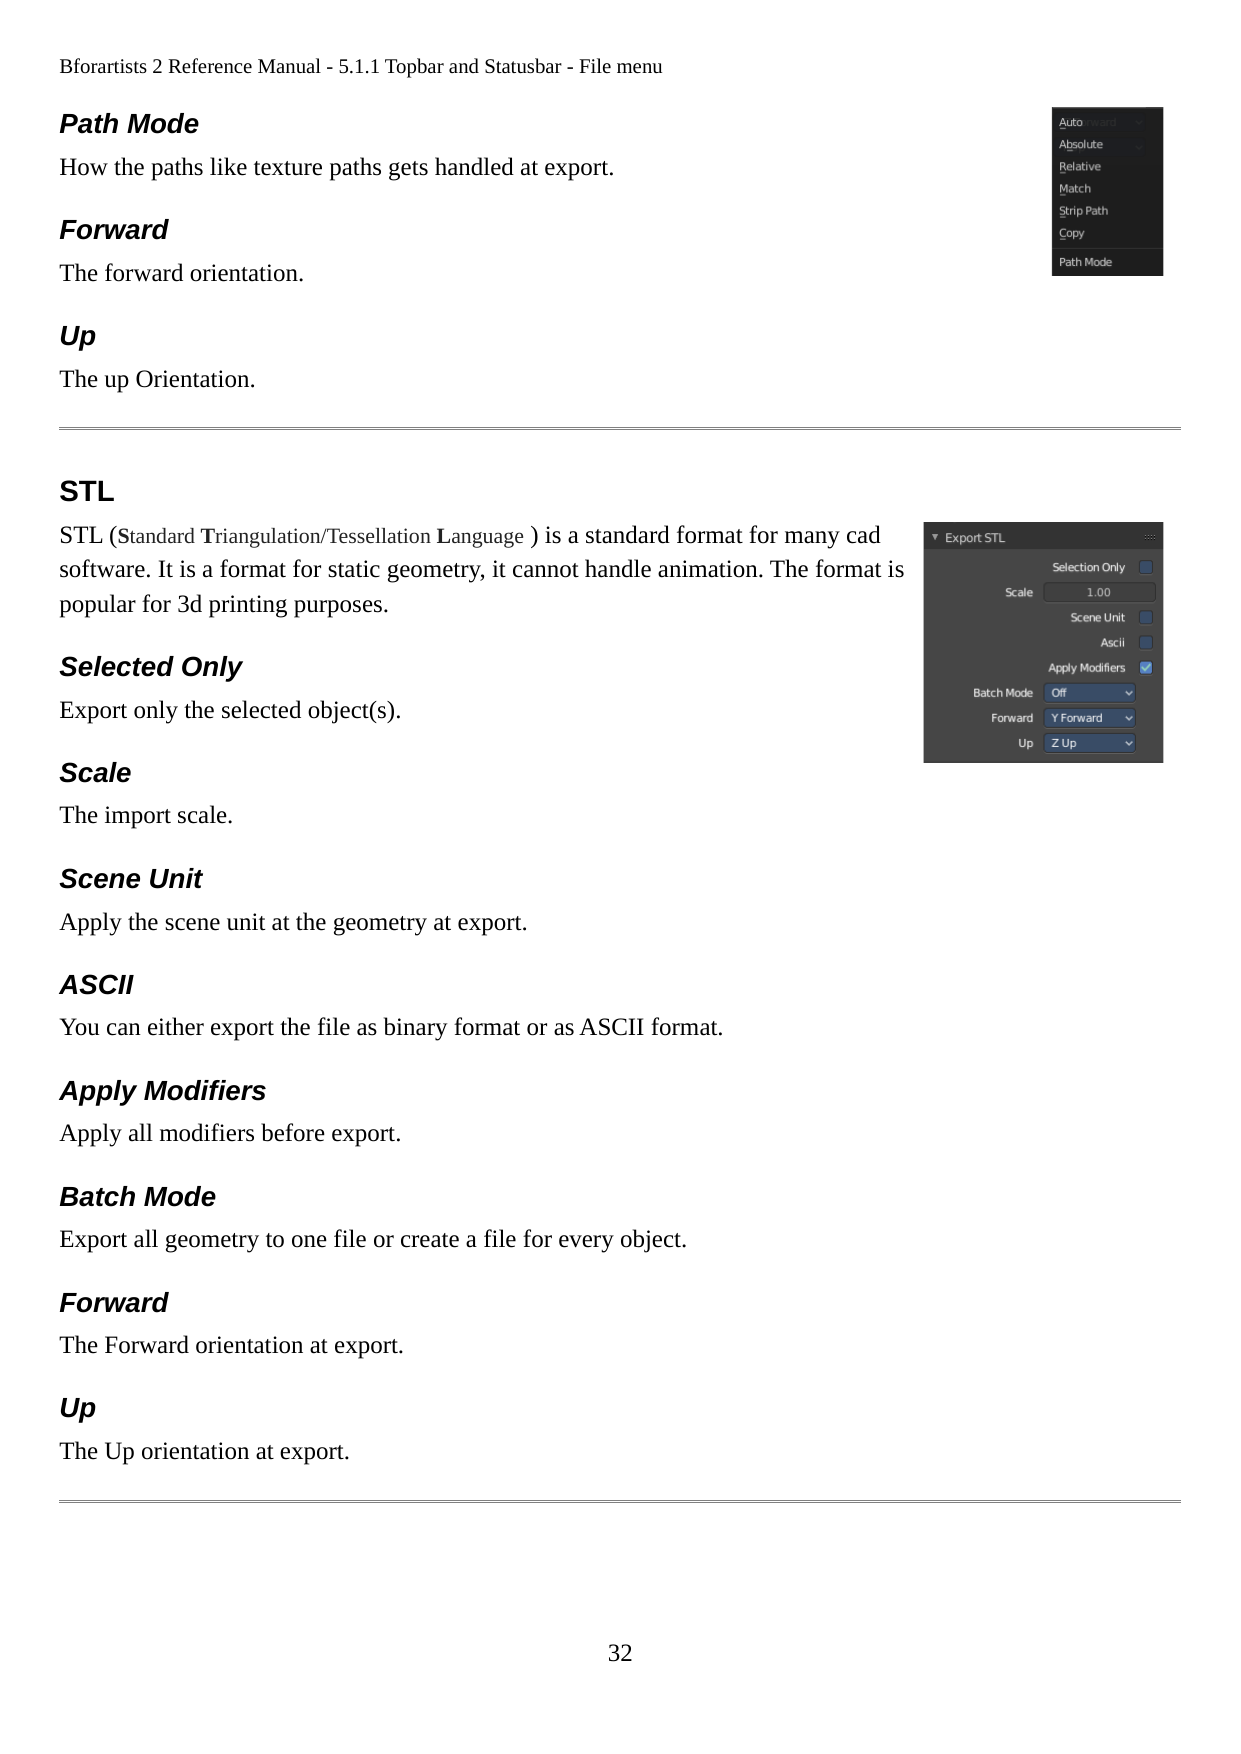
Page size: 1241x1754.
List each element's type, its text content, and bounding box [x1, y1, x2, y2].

text The import scale. [59, 801, 1181, 829]
text How the paths like texture paths gets handled at export. [59, 152, 1051, 181]
subtitle [1164, 213, 1181, 245]
picture [923, 522, 1164, 763]
subtitle [1164, 107, 1181, 139]
text The up Orientation. [59, 364, 1181, 392]
subtitle Up [59, 319, 1181, 351]
picture [1051, 107, 1164, 276]
subtitle Apply Modifiers [59, 1074, 1181, 1106]
text Export only the selected object(s). [59, 695, 923, 723]
subtitle Path Mode [59, 107, 1051, 139]
text The Forward orientation at export. [59, 1330, 1181, 1359]
text You can either export the file as binary format or as ASCII format. [59, 1012, 1181, 1041]
subtitle Batch Mode [59, 1180, 1181, 1212]
text Apply all modifiers before export. [59, 1118, 1181, 1147]
subtitle Selected Only [59, 650, 923, 682]
subtitle ASCII [59, 968, 1181, 1000]
text Apply the scene unit at the geometry at export. [59, 907, 1181, 935]
subtitle [1164, 650, 1181, 682]
subtitle Up [59, 1392, 1181, 1424]
text The Up orientation at export. [59, 1436, 1181, 1465]
subtitle Scale [59, 756, 1181, 788]
subtitle STL [59, 473, 1181, 507]
subtitle Forward [59, 213, 1051, 245]
subtitle Forward [59, 1286, 1181, 1318]
text Export all geometry to one file or create a file for every object. [59, 1224, 1181, 1253]
text The forward orientation. [59, 258, 1181, 287]
subtitle Scene Unit [59, 862, 1181, 894]
text STL (Standard Triangulation/Tessellation Language ) is a standard format for many cad software. It is a format for static geometry, it cannot handle animation. The format is popular for 3d printing purposes. [59, 520, 1181, 617]
